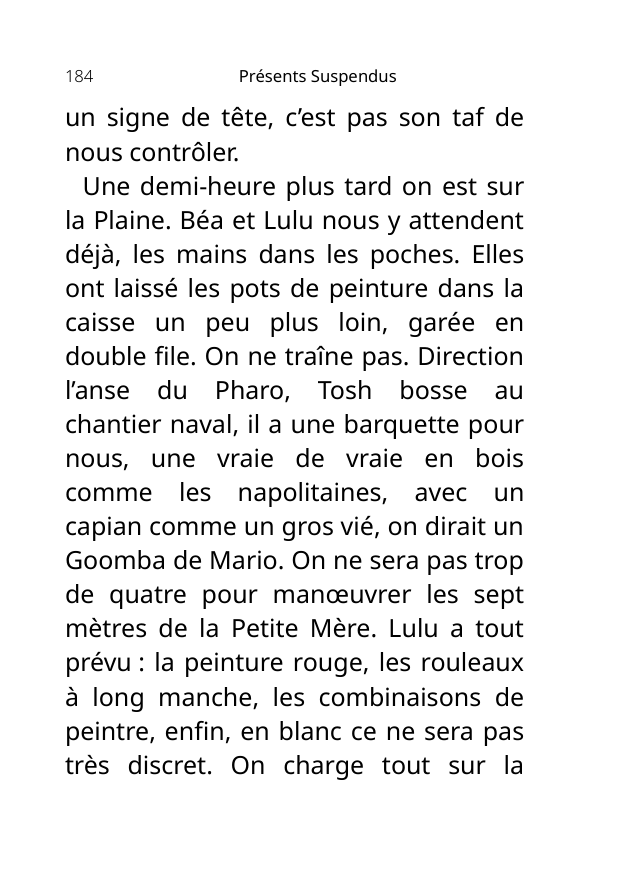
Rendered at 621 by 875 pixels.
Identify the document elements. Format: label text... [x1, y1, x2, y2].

text un signe de tête, c’est pas son taf de nous contrôler. [65, 100, 524, 168]
text Une demi-heure plus tard on est sur la Plaine. Béa et Lulu nous y attendent déjà, les mains dans les poches. Elles ont laissé les pots de peinture dans la caisse un peu plus loin, garée en double file. On ne traîne pas. Direction l’anse du Pharo, Tosh bosse au chantier naval, il a une barquette pour nous, une vraie de vraie en bois comme les napolitaines, avec un capian comme un gros vié, on dirait un Goomba de Mario. On ne sera pas trop de quatre pour manœuvrer les sept mètres de la Petite Mère. Lulu a tout prévu : la peinture rouge, les rouleaux à long manche, les combinaisons de peintre, enfin, en blanc ce ne sera pas très discret. On charge tout sur la [65, 168, 524, 781]
